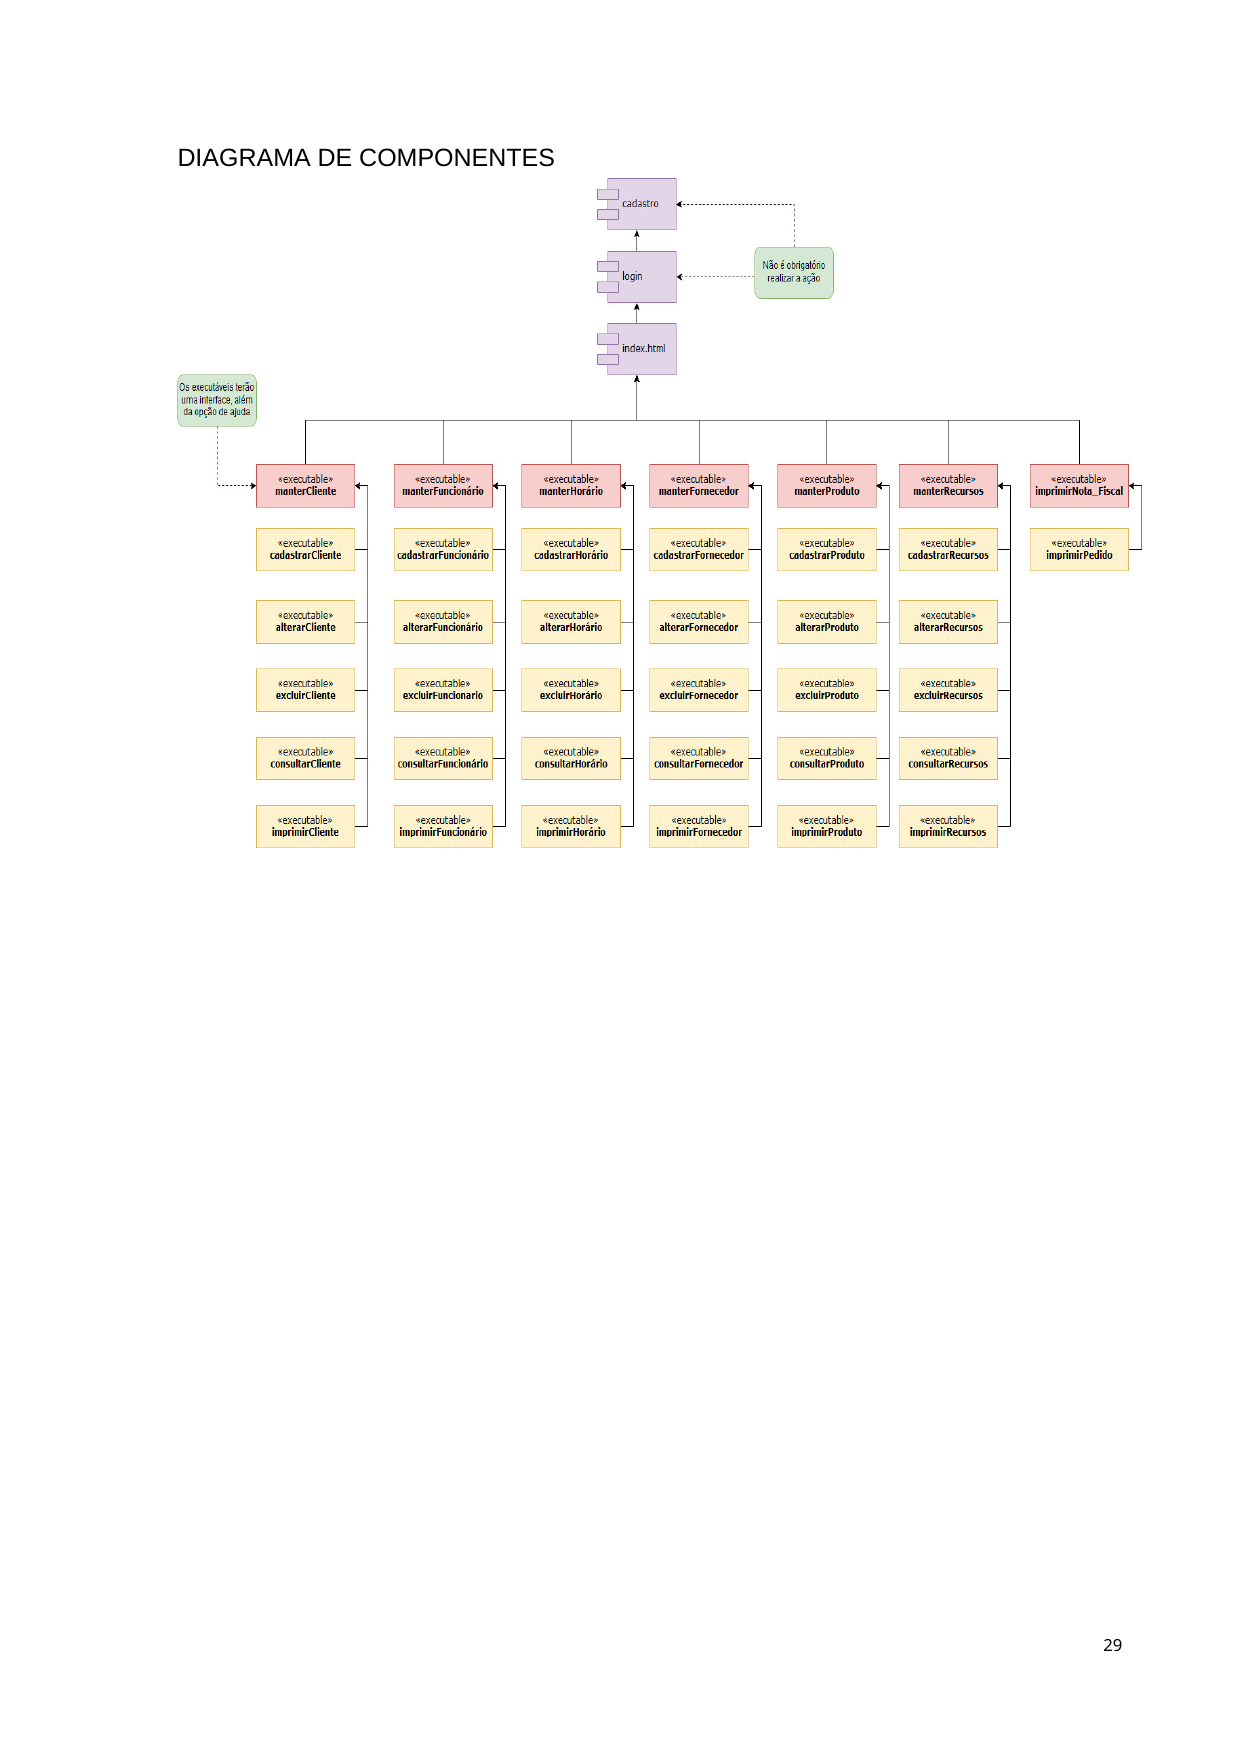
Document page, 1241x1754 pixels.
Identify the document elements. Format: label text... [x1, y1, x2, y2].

subtitle DIAGRAMA DE COMPONENTES [177, 143, 1122, 172]
